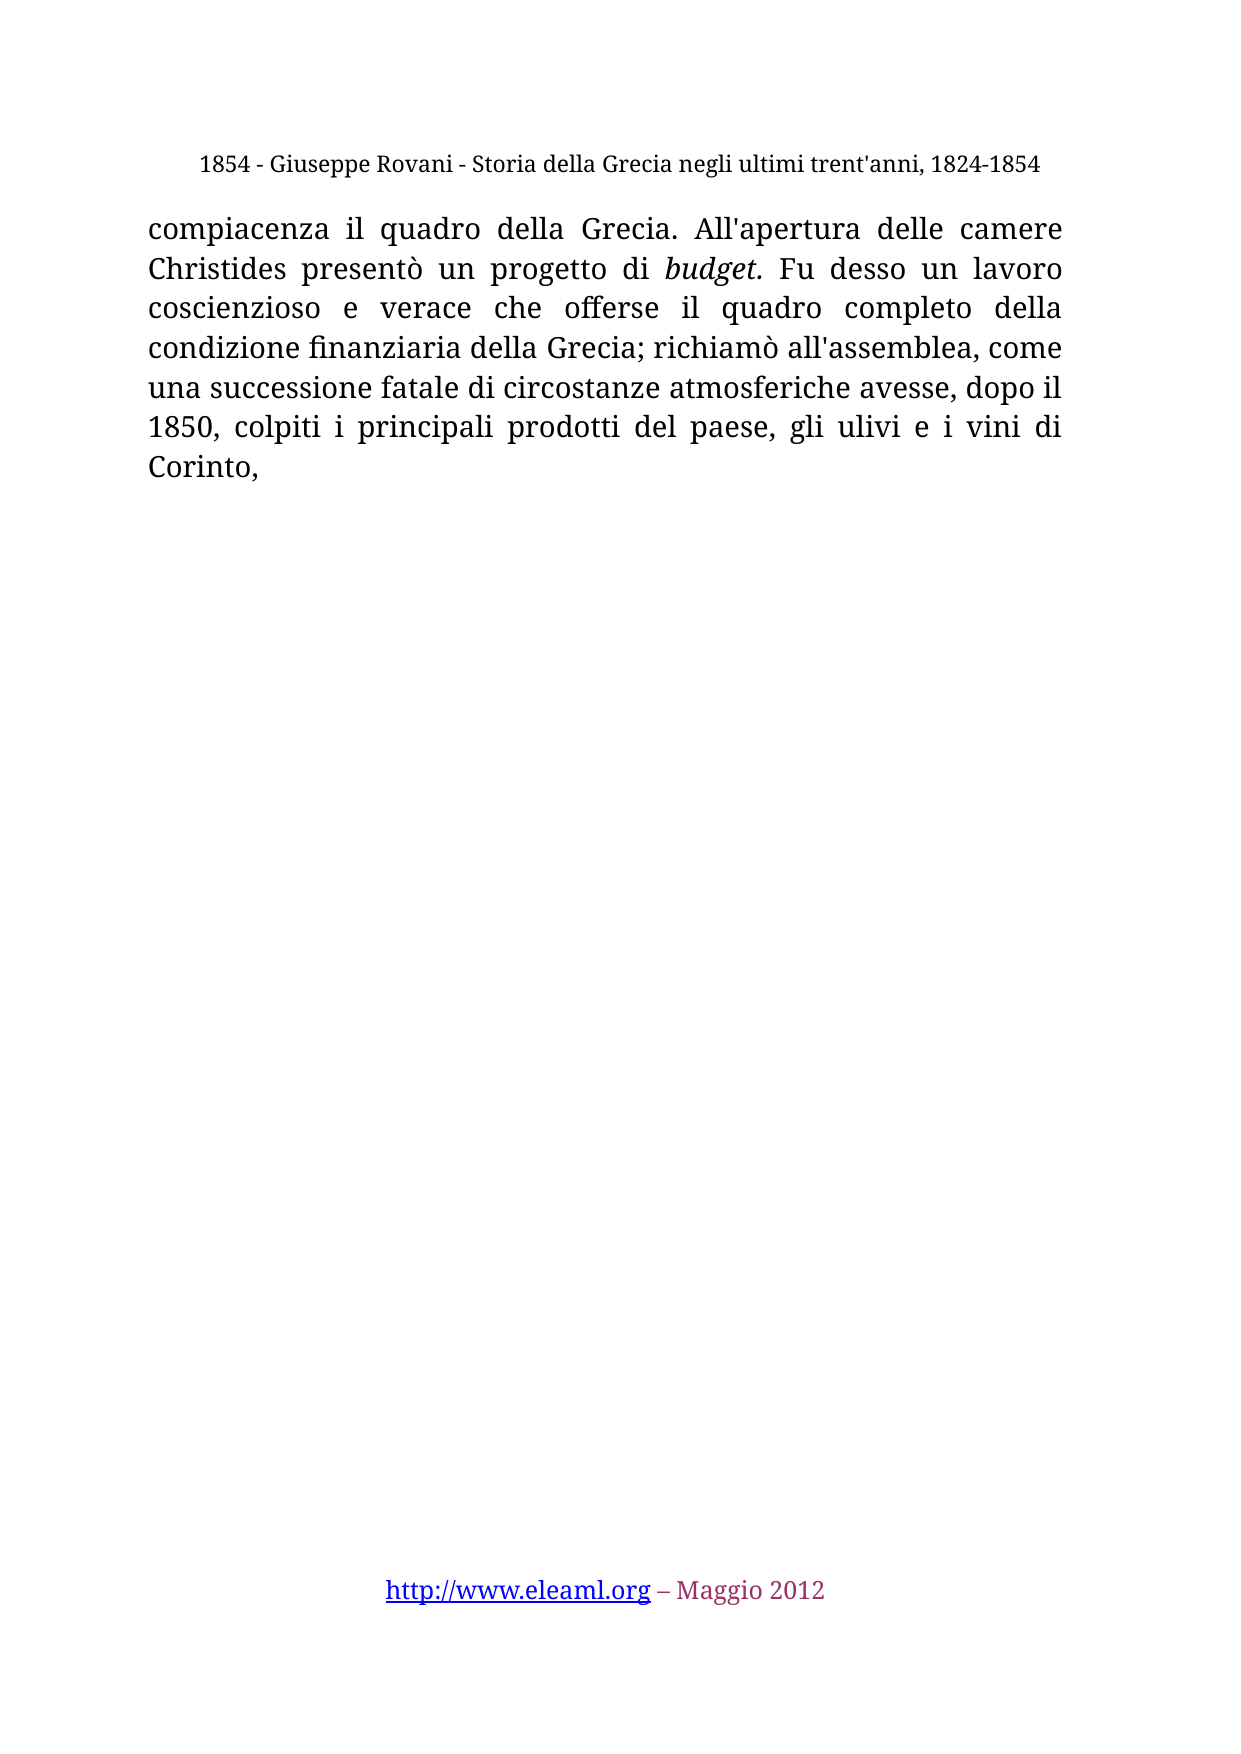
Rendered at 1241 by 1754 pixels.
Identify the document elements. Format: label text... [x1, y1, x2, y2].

text compiacenza il quadro della Grecia. All'apertura delle camere Christides presentò un progetto di budget. Fu desso un lavoro coscienzioso e verace che offerse il quadro completo della condizione finanziaria della Grecia; richiamò all'assemblea, come una successione fatale di circostanze atmosferiche avesse, dopo il 1850, colpiti i principali prodotti del paese, gli ulivi e i vini di Corinto, [148, 208, 1063, 486]
